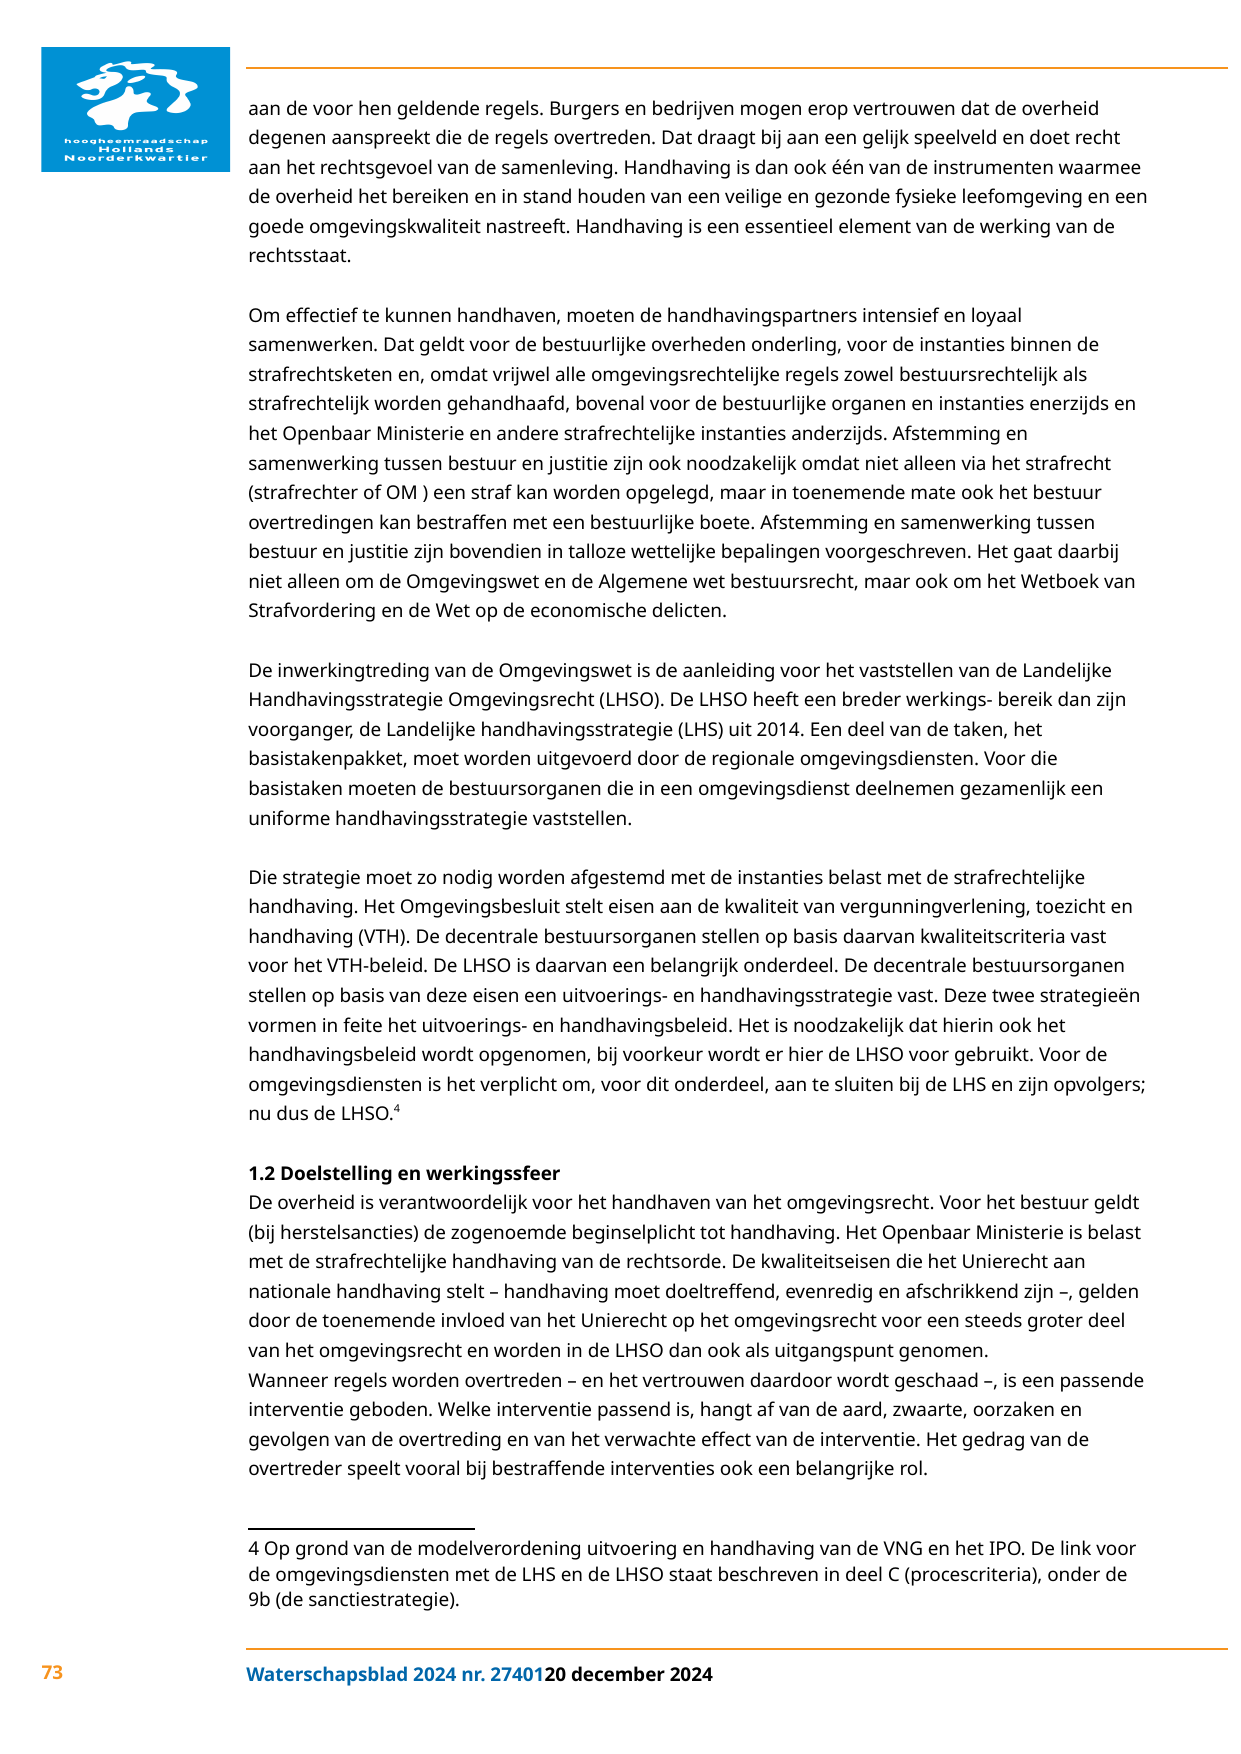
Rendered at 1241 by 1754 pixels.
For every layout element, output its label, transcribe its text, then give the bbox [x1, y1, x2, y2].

picture [118, 62, 197, 112]
text De overheid is verantwoordelijk voor het handhaven van het omgevingsrecht. Voor het bestuur geldt (bij herstelsancties) de zogenoemde beginselplicht tot handhaving. Het Openbaar Ministerie is belast met de strafrechtelijke handhaving van de rechtsorde. De kwaliteitseisen die het Unierecht aan nationale handhaving stelt – handhaving moet doeltreffend, evenredig en afschrikkend zijn –, gelden door de toenemende invloed van het Unierecht op het omgevingsrecht voor een steeds groter deel van het omgevingsrecht en worden in de LHSO dan ook als uitgangspunt genomen. [248, 1189, 1152, 1363]
text aan de voor hen geldende regels. Burgers en bedrijven mogen erop vertrouwen dat de overheid degenen aanspreekt die de regels overtreden. Dat draagt bij aan een gelijk speelveld en doet recht aan het rechtsgevoel van de samenleving. Handhaving is dan ook één van de instrumenten waarmee de overheid het bereiken en in stand houden van een veilige en gezonde fysieke leefomgeving en een goede omgevingskwaliteit nastreeft. Handhaving is een essentieel element van de werking van de rechtsstaat. [248, 95, 1152, 268]
picture [88, 87, 157, 130]
picture [129, 76, 144, 82]
text 1.2 Doelstelling en werkingssfeer [248, 1160, 1152, 1186]
text Op grond van de modelverordening uitvoering en handhaving van de VNG en het IPO. De link voor de omgevingsdiensten met de LHS en de LHSO staat beschreven in deel C (procescriteria), onder de 9b (de sanctiestrategie). [248, 1535, 1152, 1612]
picture [78, 64, 122, 99]
text Die strategie moet zo nodig worden afgestemd met de instanties belast met de strafrechtelijke handhaving. Het Omgevingsbesluit stelt eisen aan de kwaliteit van vergunningverlening, toezicht en handhaving (VTH). De decentrale bestuursorganen stellen op basis daarvan kwaliteitscriteria vast voor het VTH-beleid. De LHSO is daarvan een belangrijk onderdeel. De decentrale bestuursorganen stellen op basis van deze eisen een uitvoerings- en handhavingsstrategie vast. Deze twee strategieën vormen in feite het uitvoerings- en handhavingsbeleid. Het is noodzakelijk dat hierin ook het handhavingsbeleid wordt opgenomen, bij voorkeur wordt er hier de LHSO voor gebruikt. Voor de omgevingsdiensten is het verplicht om, voor dit onderdeel, aan te sluiten bij de LHS en zijn opvolgers; nu dus de LHSO. [248, 864, 1152, 1126]
text De inwerkingtreding van de Omgevingswet is de aanleiding voor het vaststellen van de Landelijke Handhavingsstrategie Omgevingsrecht (LHSO). De LHSO heeft een breder werkings- bereik dan zijn voorganger, de Landelijke handhavingsstrategie (LHS) uit 2014. Een deel van de taken, het basistakenpakket, moet worden uitgevoerd door de regionale omgevingsdiensten. Voor die basistaken moeten de bestuursorganen die in een omgevingsdienst deelnemen gezamenlijk een uniforme handhavingsstrategie vaststellen. [248, 657, 1152, 831]
text Om effectief te kunnen handhaven, moeten de handhavingspartners intensief en loyaal samenwerken. Dat geldt voor de bestuurlijke overheden onderling, voor de instanties binnen de strafrechtsketen en, omdat vrijwel alle omgevingsrechtelijke regels zowel bestuursrechtelijk als strafrechtelijk worden gehandhaafd, bovenal voor de bestuurlijke organen en instanties enerzijds en het Openbaar Ministerie en andere strafrechtelijke instanties anderzijds. Afstemming en samenwerking tussen bestuur en justitie zijn ook noodzakelijk omdat niet alleen via het strafrecht (strafrechter of OM ) een straf kan worden opgelegd, maar in toenemende mate ook het bestuur overtredingen kan bestraffen met een bestuurlijke boete. Afstemming en samenwerking tussen bestuur en justitie zijn bovendien in talloze wettelijke bepalingen voorgeschreven. Het gaat daarbij niet alleen om de Omgevingswet en de Algemene wet bestuursrecht, maar ook om het Wetboek van Strafvordering en de Wet op de economische delicten. [248, 302, 1152, 623]
text Wanneer regels worden overtreden – en het vertrouwen daardoor wordt geschaad –, is een passende interventie geboden. Welke interventie passend is, hangt af van de aard, zwaarte, oorzaken en gevolgen van de overtreding en van het verwachte effect van de interventie. Het gedrag van de overtreder speelt vooral bij bestraffende interventies ook een belangrijke rol. [248, 1367, 1152, 1481]
